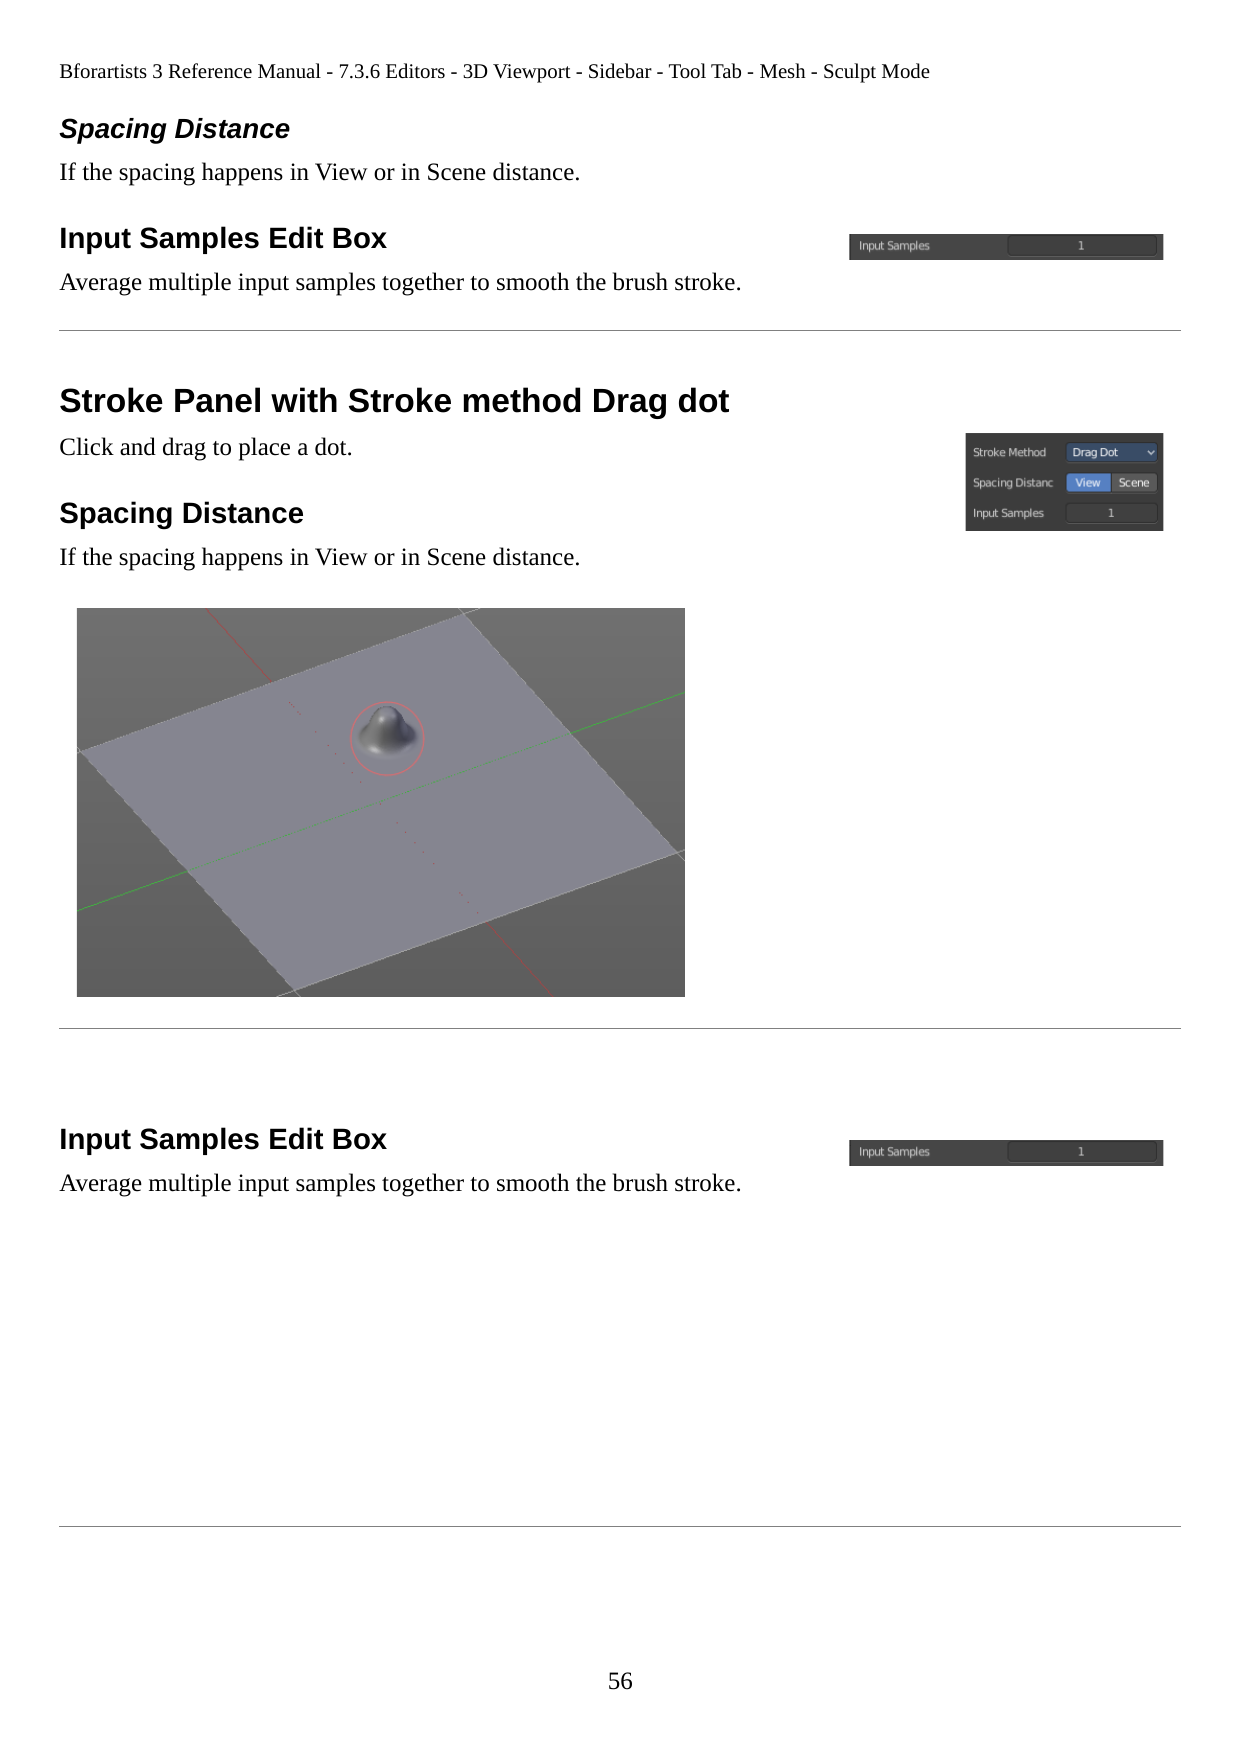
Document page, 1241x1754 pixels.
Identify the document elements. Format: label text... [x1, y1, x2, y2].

picture [965, 433, 1164, 531]
subtitle Spacing Distance [59, 113, 1181, 144]
text Average multiple input samples together to smooth the brush stroke. [59, 267, 1181, 296]
subtitle Stroke Panel with Stroke method Drag dot [59, 381, 1181, 419]
text Click and drag to place a dot. [59, 432, 1181, 461]
text If the spacing happens in View or in Scene distance. [59, 157, 1181, 186]
picture [849, 234, 1164, 260]
text If the spacing happens in View or in Scene distance. [59, 542, 1181, 571]
subtitle Spacing Distance [59, 496, 965, 529]
picture [76, 608, 685, 997]
subtitle [1164, 496, 1181, 529]
text Average multiple input samples together to smooth the brush stroke. [59, 1168, 1181, 1197]
subtitle Input Samples Edit Box [59, 221, 1181, 254]
subtitle Input Samples Edit Box [59, 1122, 1181, 1155]
picture [849, 1140, 1164, 1166]
